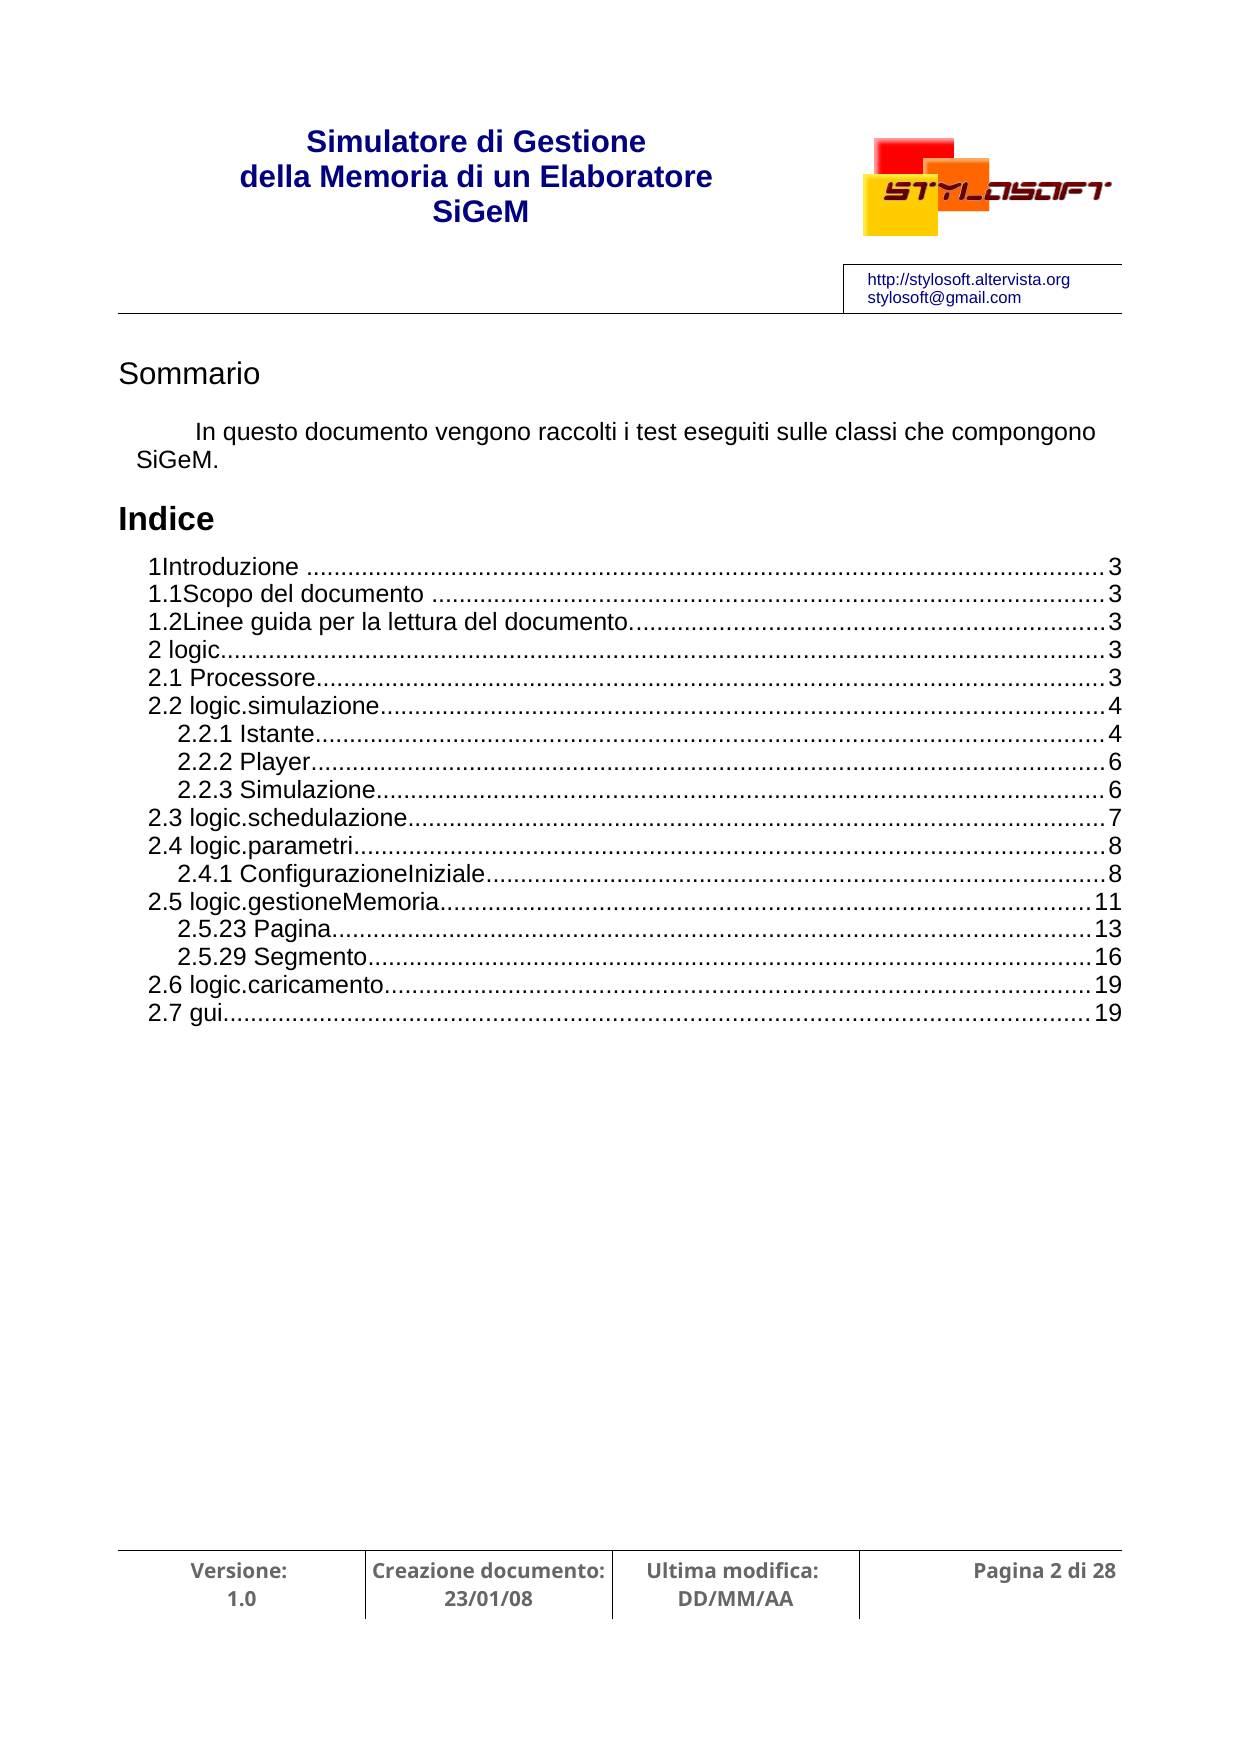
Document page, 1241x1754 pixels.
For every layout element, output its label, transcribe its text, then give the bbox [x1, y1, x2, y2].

text 2.3 logic.schedulazione 7 [148, 804, 1122, 832]
text 2.6 logic.caricamento 19 [148, 971, 1122, 999]
text 2.4 logic.parametri 8 [148, 832, 1122, 859]
text 2.5.23 Pagina 13 [177, 915, 1122, 943]
text 2.5 logic.gestioneMemoria 11 [148, 887, 1122, 915]
text 2.2.2 Player 6 [177, 748, 1122, 776]
text 2.7 gui 19 [148, 999, 1122, 1027]
text 2.4.1 ConfigurazioneIniziale 8 [177, 859, 1122, 887]
text 2.1 Processore 3 [148, 664, 1122, 692]
text 2.2.1 Istante 4 [177, 720, 1122, 748]
subtitle Sommario [118, 356, 1122, 391]
text 1.1Scopo del documento 3 [148, 580, 1122, 608]
subtitle Indice [118, 500, 1122, 538]
picture [848, 123, 1117, 247]
text In questo documento vengono raccolti i test eseguiti sulle classi che compongono SiGeM. [136, 418, 1104, 474]
text 1Introduzione 3 [148, 552, 1122, 580]
text 2.5.29 Segmento 16 [177, 943, 1122, 971]
text 1.2Linee guida per la lettura del documento. 3 [148, 608, 1122, 636]
text 2.2.3 Simulazione 6 [177, 776, 1122, 804]
text 2.2 logic.simulazione 4 [148, 692, 1122, 720]
text 2 logic 3 [148, 636, 1122, 664]
